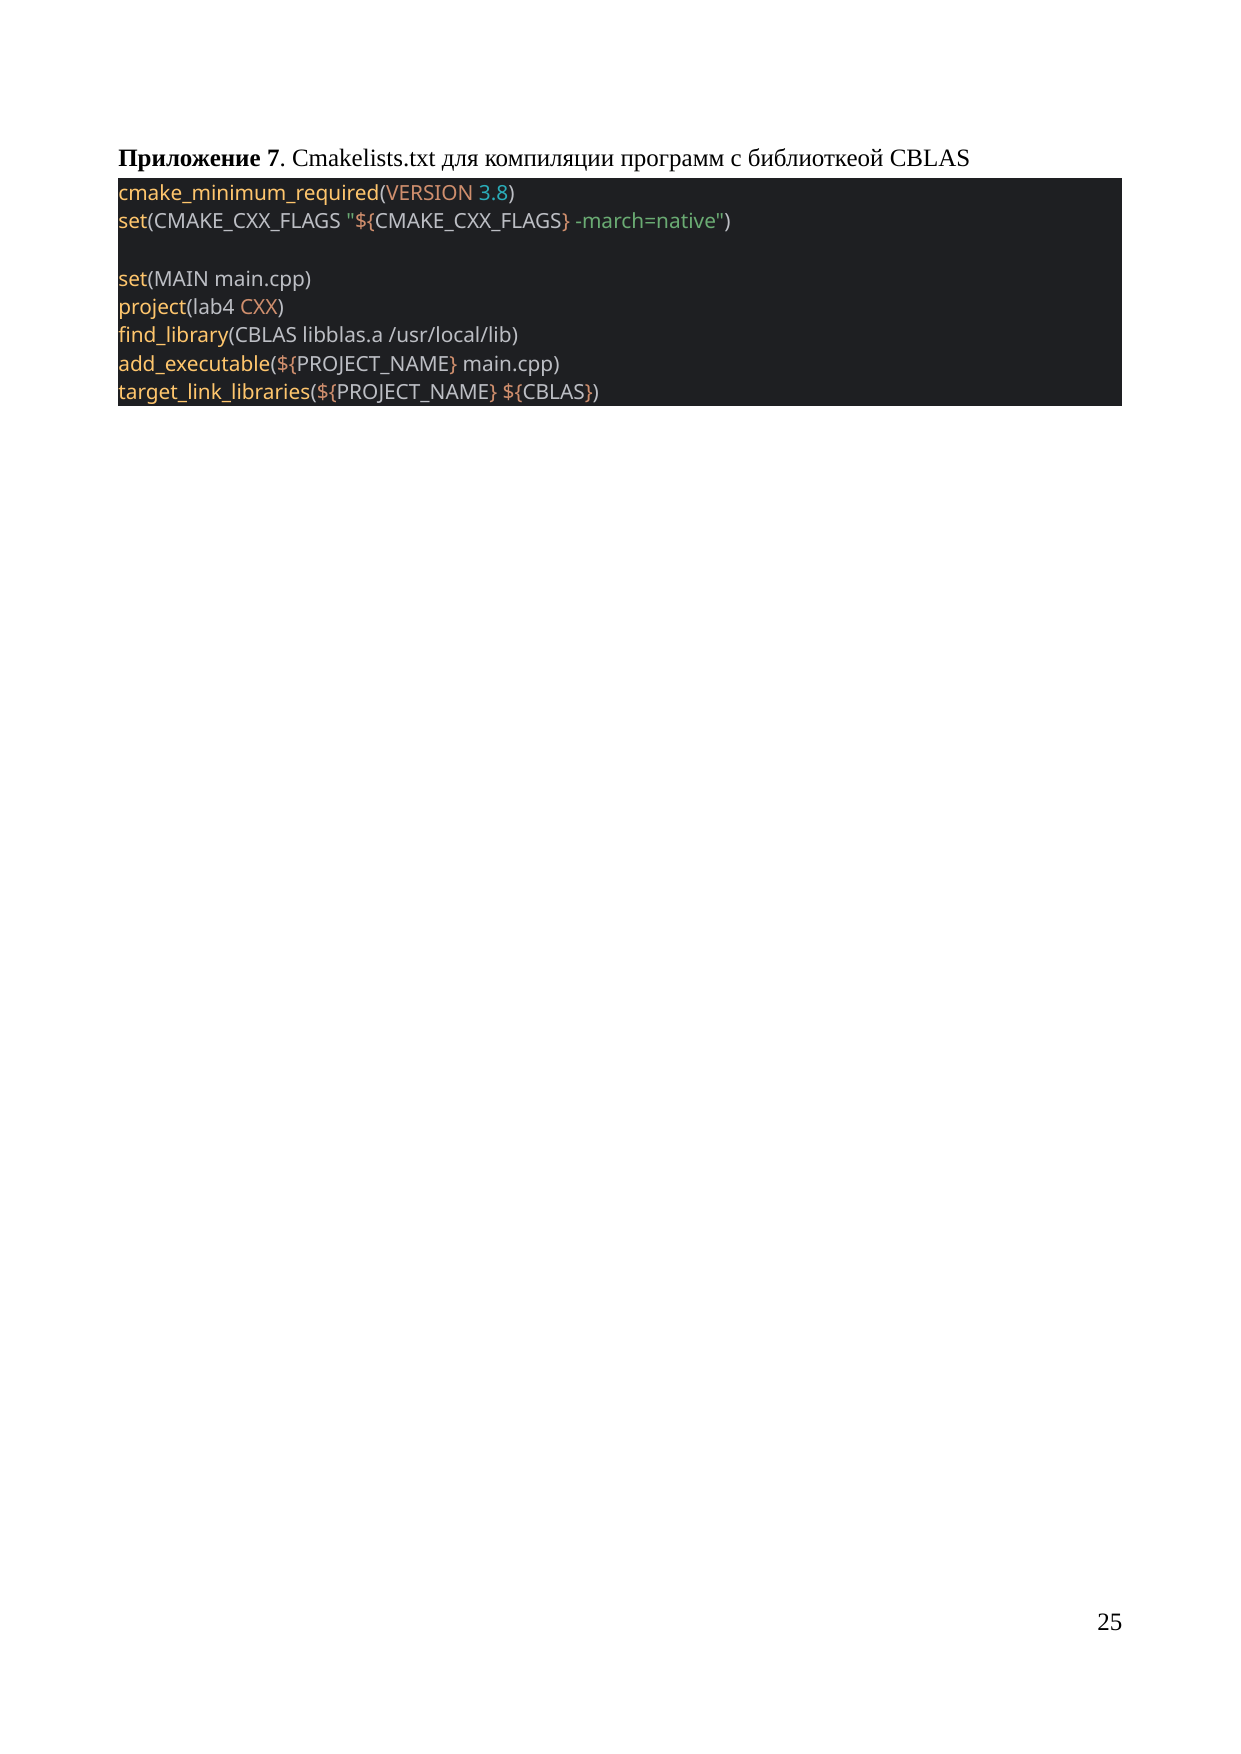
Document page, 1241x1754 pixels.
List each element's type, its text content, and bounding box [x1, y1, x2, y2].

text cmake_minimum_required(VERSION 3.8) set(CMAKE_CXX_FLAGS "${CMAKE_CXX_FLAGS} -march=native") set(MAIN main.cpp) project(lab4 CXX) find_library(CBLAS libblas.a /usr/local/lib) add_executable(${PROJECT_NAME} main.cpp) target_link_libraries(${PROJECT_NAME} ${CBLAS}) [118, 178, 1122, 406]
subtitle Приложение 7. Cmakelists.txt для компиляции программ с библиоткеой CBLAS [118, 143, 1122, 172]
